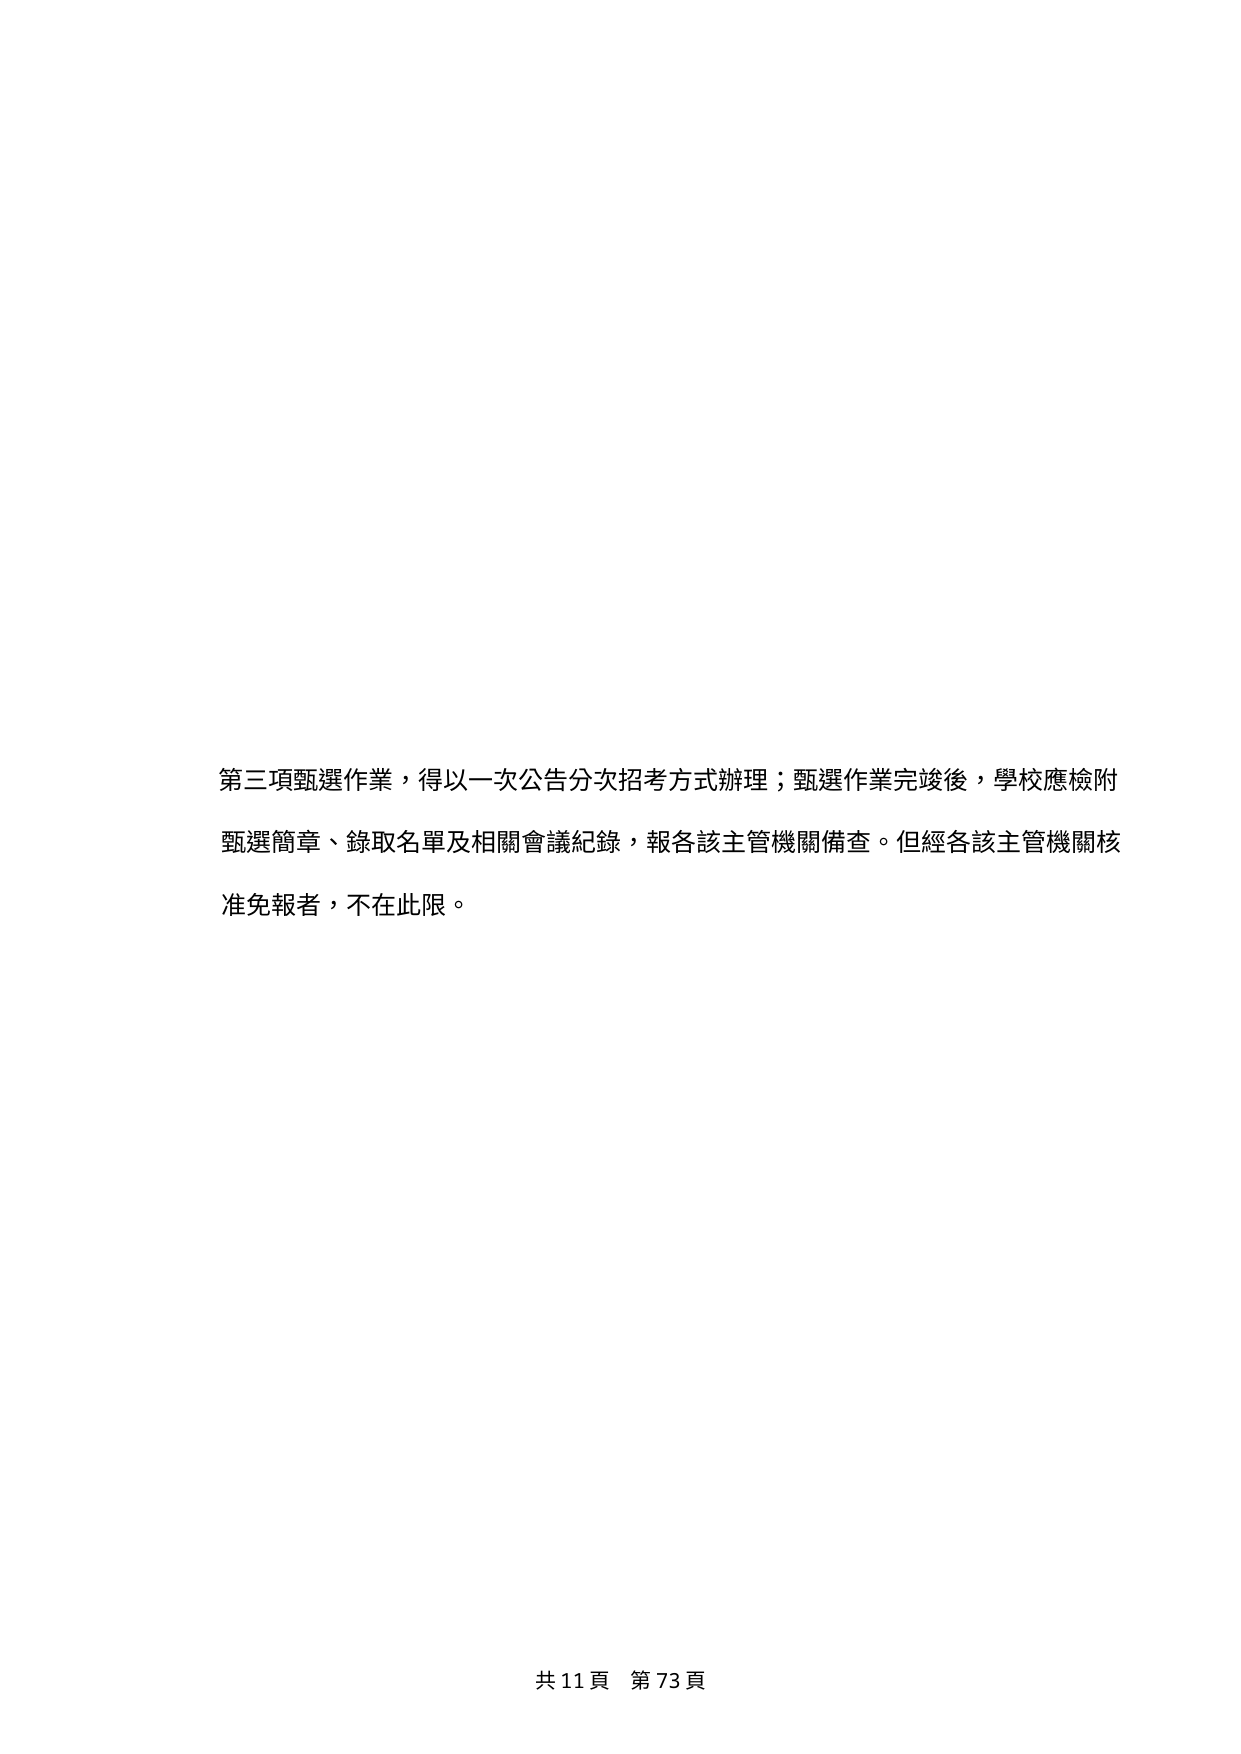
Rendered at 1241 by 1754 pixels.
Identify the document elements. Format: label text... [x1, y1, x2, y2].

text 第三項甄選作業，得以一次公告分次招考方式辦理；甄選作業完竣後，學校應檢附甄選簡章、錄取名單及相關會議紀錄，報各該主管機關備查。但經各該主管機關核准免報者，不在此限。 [218, 737, 1122, 924]
